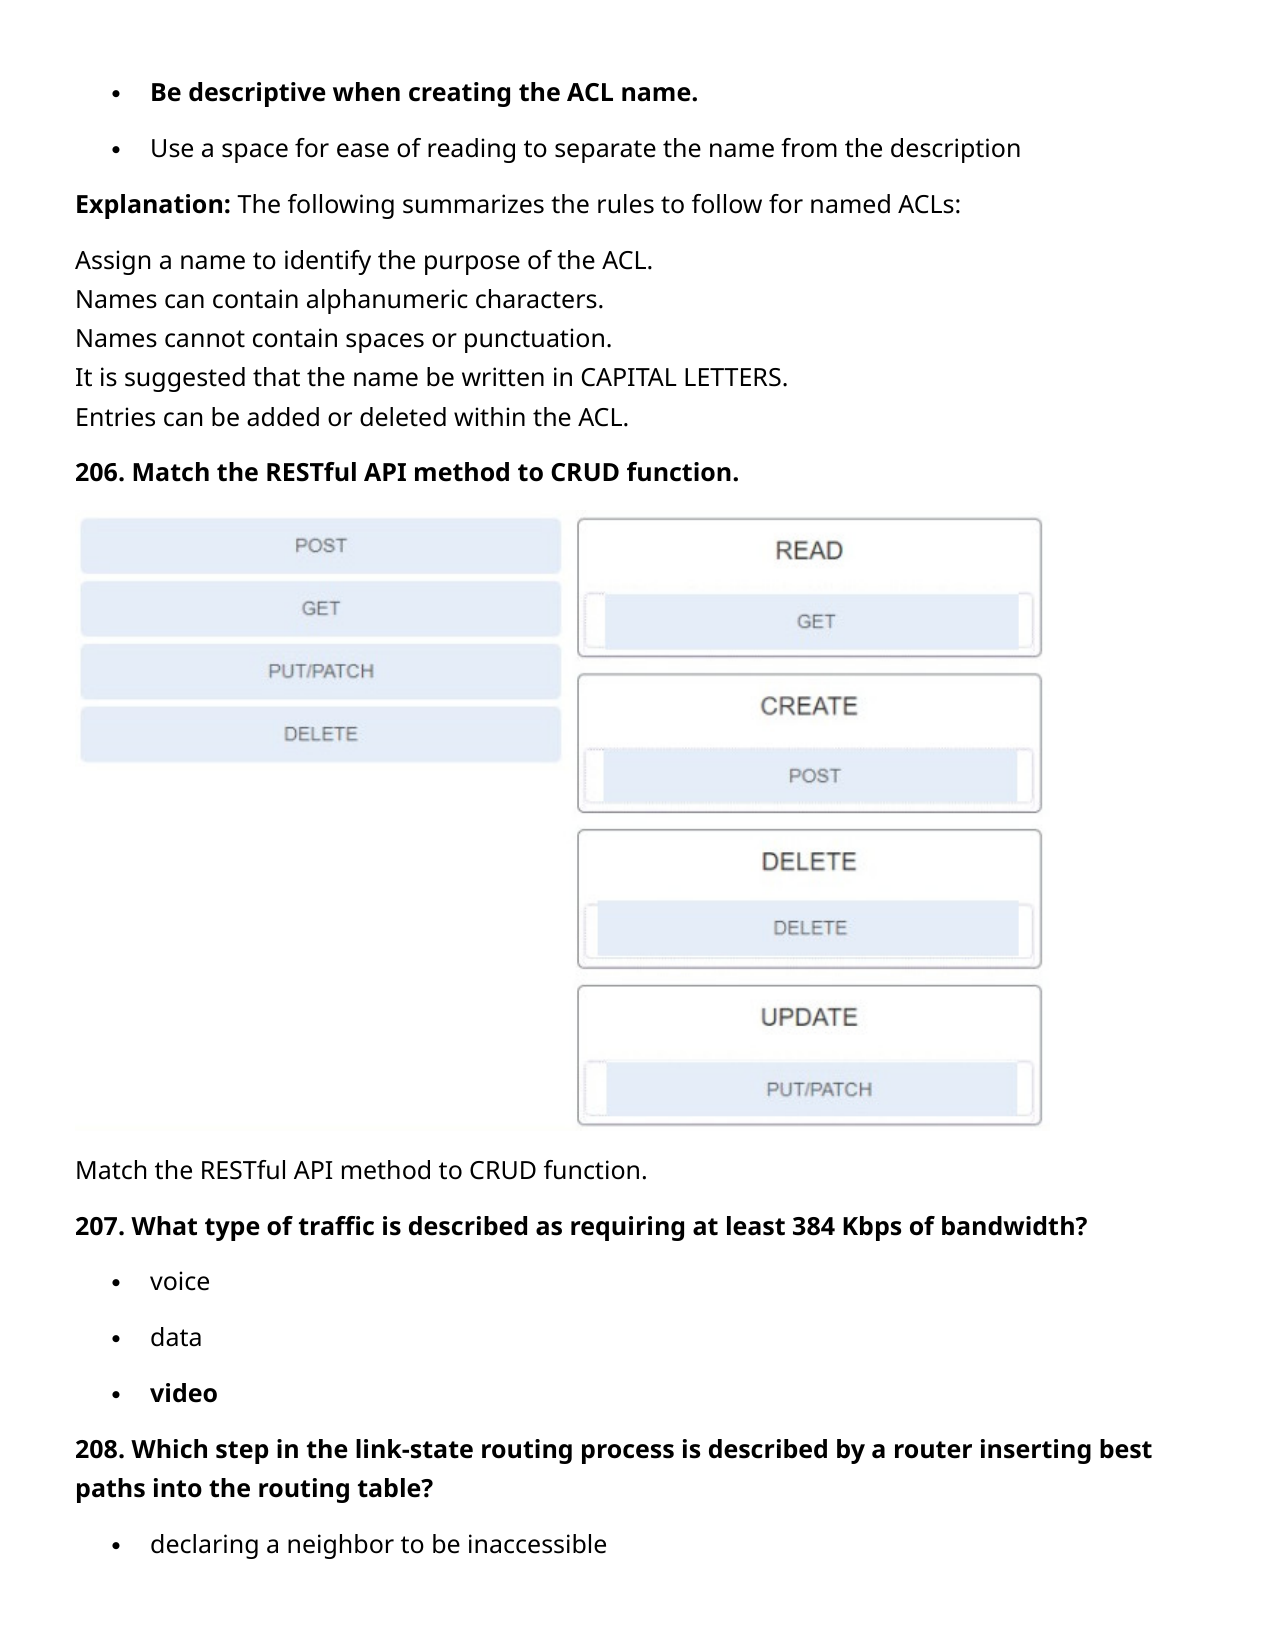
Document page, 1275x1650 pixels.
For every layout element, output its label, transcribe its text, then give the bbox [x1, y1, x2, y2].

text 207. What type of traffic is described as requiring at least 384 Kbps of bandwidth? [75, 1208, 1200, 1242]
text Match the RESTful API method to CRUD function. [75, 1152, 1200, 1186]
list Be descriptive when creating the ACL name. [112, 75, 1200, 109]
list video [112, 1376, 1200, 1410]
list voice [112, 1264, 1200, 1298]
list Use a space for ease of reading to separate the name from the description [112, 131, 1200, 165]
text Assign a name to identify the purpose of the ACL. Names can contain alphanumeric characters. Names cannot contain spaces or punctuation. It is suggested that the name be written in CAPITAL LETTERS. Entries can be added or deleted within the ACL. [75, 242, 1200, 433]
list declaring a neighbor to be inaccessible [112, 1526, 1200, 1561]
text 206. Match the RESTful API method to CRUD function. [75, 455, 1200, 489]
text Explanation: The following summarizes the rules to follow for named ACLs: [75, 187, 1200, 221]
list data [112, 1320, 1200, 1354]
text 208. Which step in the link-state routing process is described by a router inserting best paths into the routing table? [75, 1431, 1200, 1505]
